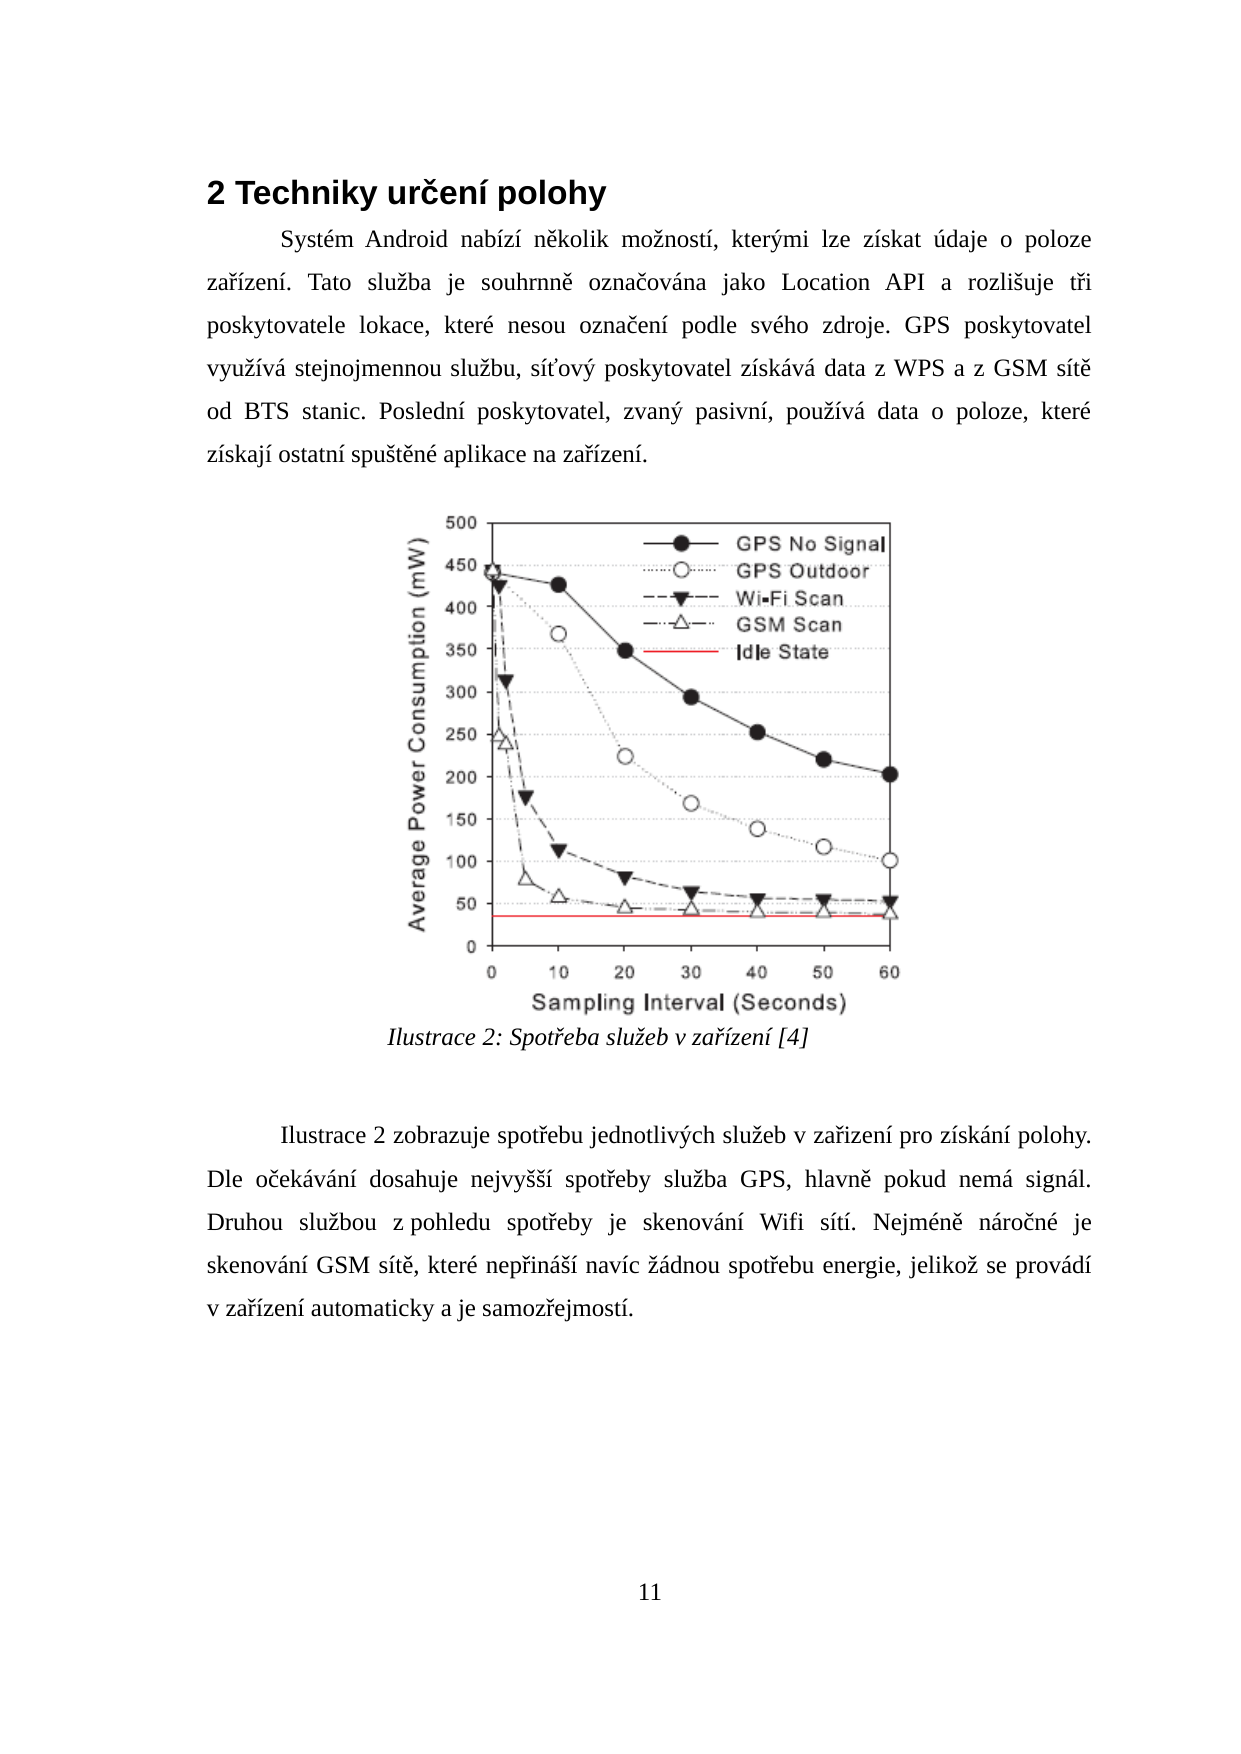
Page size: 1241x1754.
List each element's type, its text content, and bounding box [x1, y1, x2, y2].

text Ilustrace 2: Spotřeba služeb v zařízení [4] [387, 1022, 912, 1051]
subtitle Techniky určení polohy [207, 173, 1093, 211]
text Ilustrace 2 zobrazuje spotřebu jednotlivých služeb v zařizení pro získání polohy. Dle očekávání dosahuje nejvyšší spotřeby služba GPS, hlavně pokud nemá signál. Druhou službou z pohledu spotřeby je skenování Wifi sítí. Nejméně náročné je skenování GSM sítě, které nepřináší navíc žádnou spotřebu energie, jelikož se provádí v zařízení automaticky a je samozřejmostí. [207, 1121, 1093, 1322]
text Systém Android nabízí několik možností, kterými lze získat údaje o poloze zařízení. Tato služba je souhrnně označována jako Location API a rozlišuje tři poskytovatele lokace, které nesou označení podle svého zdroje. GPS poskytovatel využívá stejnojmennou službu, síťový poskytovatel získává data z WPS a z GSM sítě od BTS stanic. Poslední poskytovatel, zvaný pasivní, používá data o poloze, které získají ostatní spuštěné aplikace na zařízení. [207, 224, 1093, 468]
picture [387, 507, 913, 1022]
